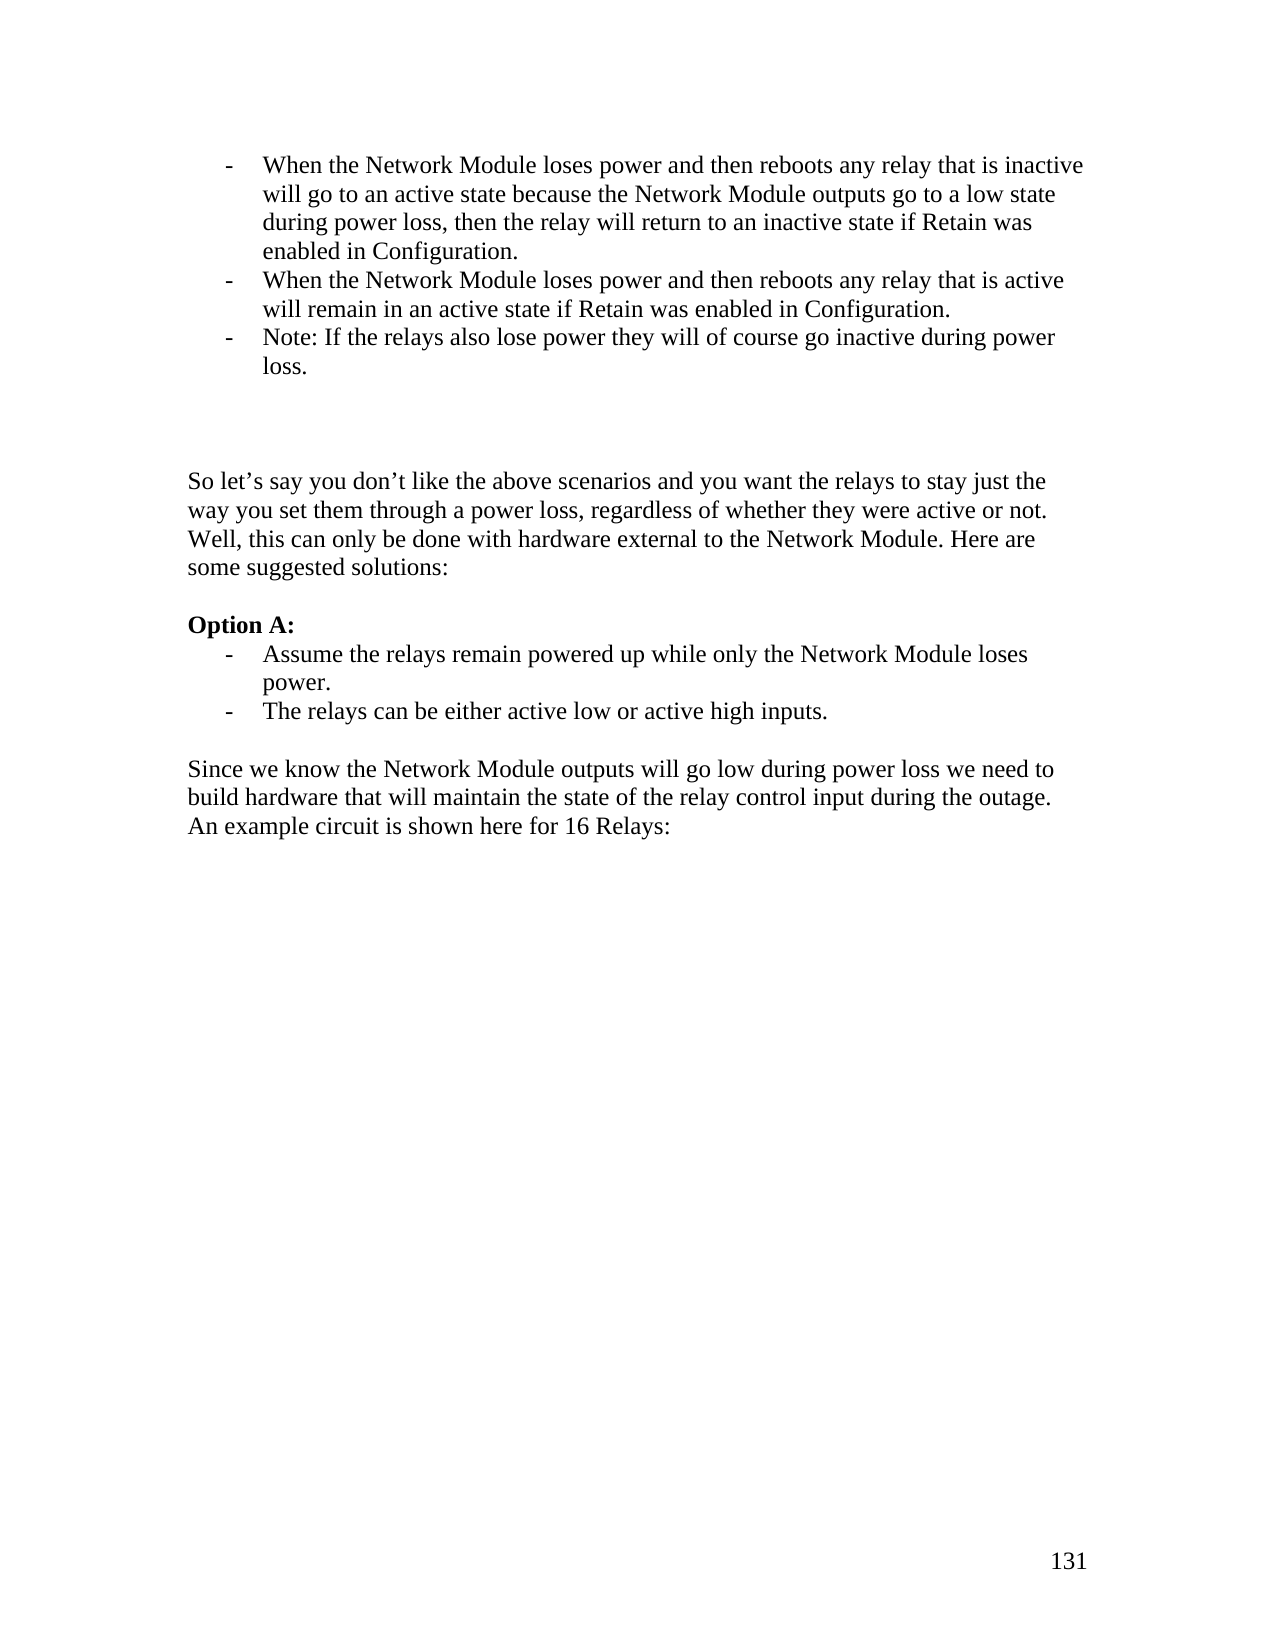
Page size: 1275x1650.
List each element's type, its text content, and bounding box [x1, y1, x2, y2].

text So let’s say you don’t like the above scenarios and you want the relays to stay just the way you set them through a power loss, regardless of whether they were active or not. Well, this can only be done with hardware external to the Network Module. Here are some suggested solutions: [187, 466, 1087, 581]
text Option A: [187, 610, 1087, 639]
list Assume the relays remain powered up while only the Network Module loses power. [225, 639, 1087, 696]
list The relays can be either active low or active high inputs. [225, 696, 1087, 725]
text Since we know the Network Module outputs will go low during power loss we need to build hardware that will maintain the state of the relay control input during the outage. An example circuit is shown here for 16 Relays: [187, 754, 1087, 840]
list When the Network Module loses power and then reboots any relay that is inactive will go to an active state because the Network Module outputs go to a low state during power loss, then the relay will return to an inactive state if Retain was enabled in Configuration. [225, 150, 1087, 265]
list When the Network Module loses power and then reboots any relay that is active will remain in an active state if Retain was enabled in Configuration. [225, 265, 1087, 322]
list Note: If the relays also lose power they will of course go inactive during power loss. [225, 322, 1087, 380]
